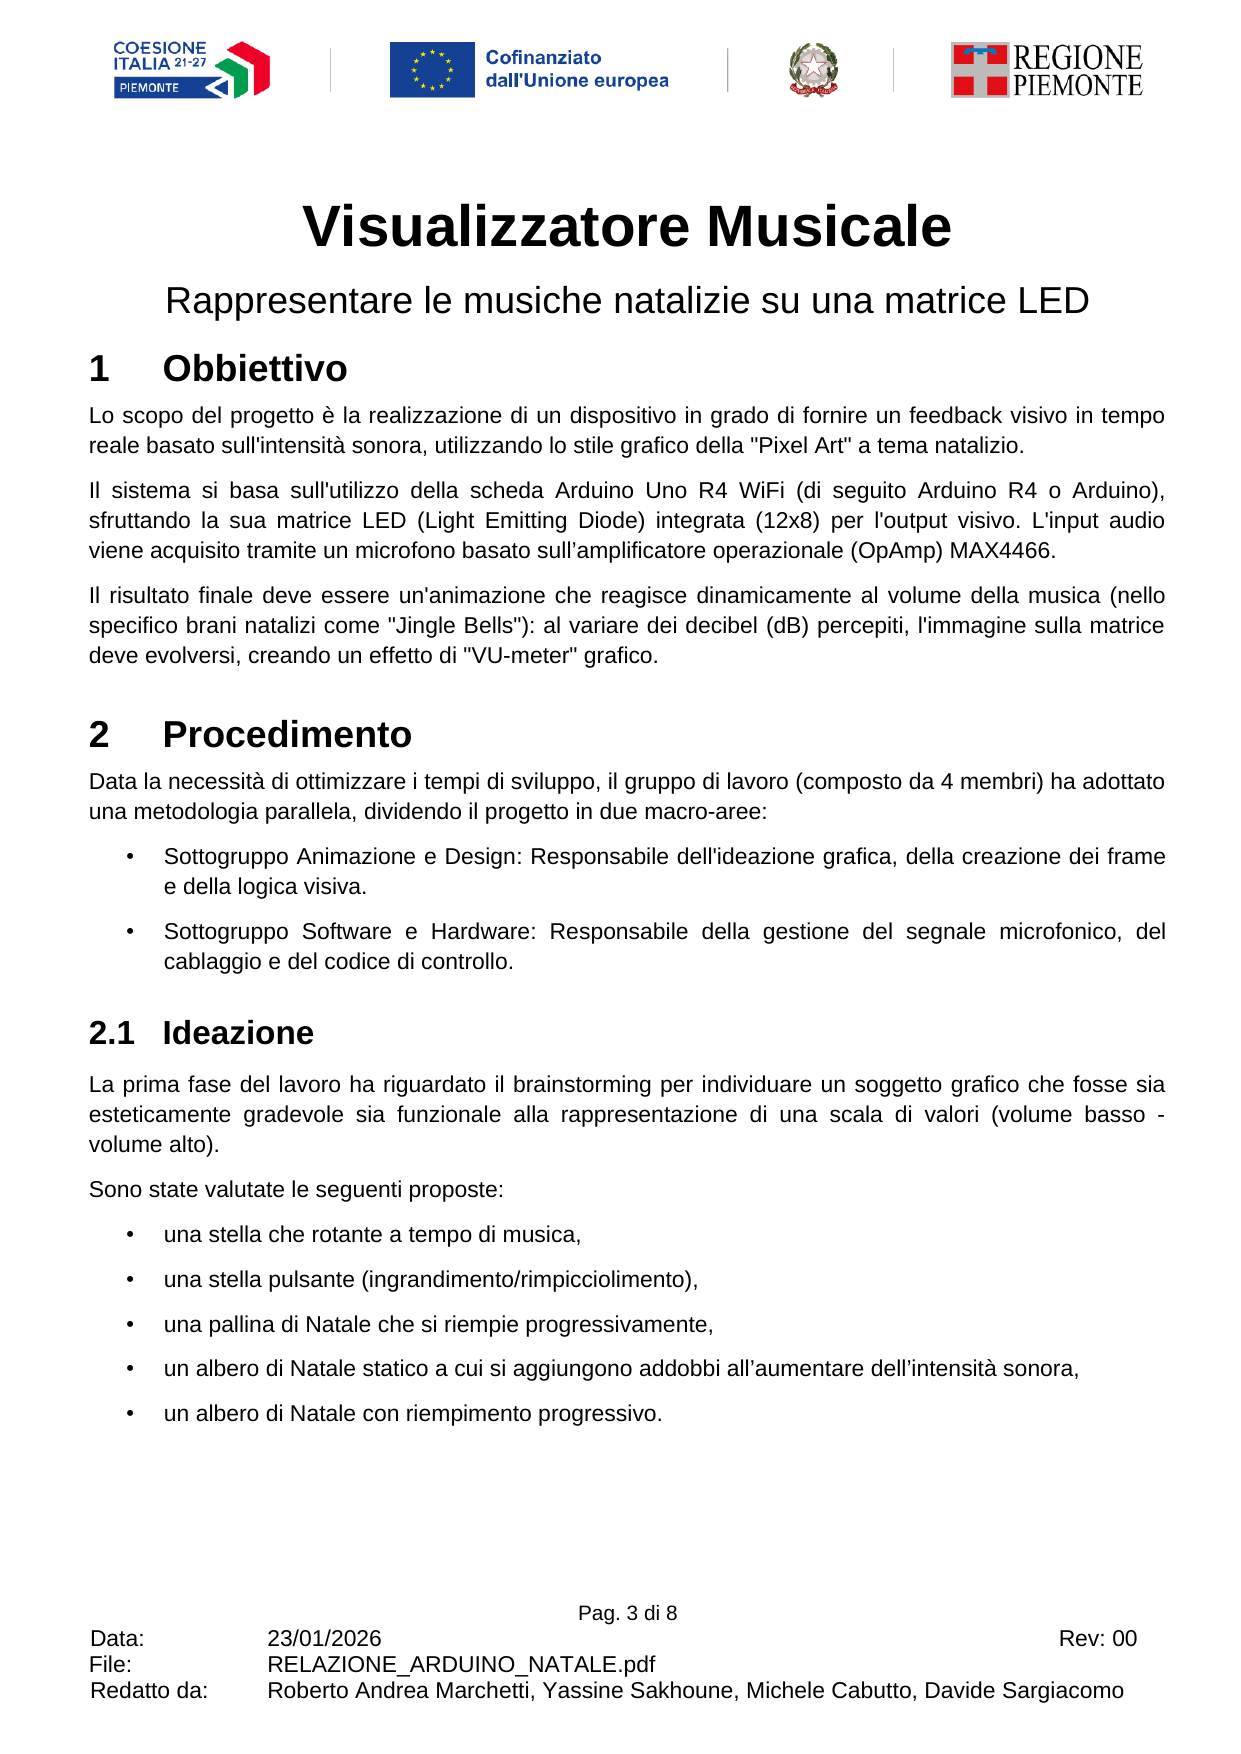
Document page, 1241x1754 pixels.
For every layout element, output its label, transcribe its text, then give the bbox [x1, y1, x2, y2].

subtitle Procedimento [89, 712, 1167, 755]
text La prima fase del lavoro ha riguardato il brainstorming per individuare un soggetto grafico che fosse sia esteticamente gradevole sia funzionale alla rappresentazione di una scala di valori (volume basso - volume alto). [89, 1071, 1167, 1158]
text Data la necessità di ottimizzare i tempi di sviluppo, il gruppo di lavoro (composto da 4 membri) ha adottato una metodologia parallela, dividendo il progetto in due macro-aree: [89, 768, 1167, 824]
text Sono state valutate le seguenti proposte: [89, 1176, 1167, 1203]
text Lo scopo del progetto è la realizzazione di un dispositivo in grado di fornire un feedback visivo in tempo reale basato sull'intensità sonora, utilizzando lo stile grafico della "Pixel Art" a tema natalizio. [89, 402, 1167, 458]
list una stella pulsante (ingrandimento/rimpicciolimento), [126, 1266, 1167, 1292]
subtitle Obbiettivo [89, 346, 1167, 389]
list una pallina di Natale che si riempie progressivamente, [126, 1311, 1167, 1337]
subtitle Ideazione [89, 1013, 1167, 1052]
text Il sistema si basa sull'utilizzo della scheda Arduino Uno R4 WiFi (di seguito Arduino R4 o Arduino), sfruttando la sua matrice LED (Light Emitting Diode) integrata (12x8) per l'output visivo. L'input audio viene acquisito tramite un microfono basato sull’amplificatore operazionale (OpAmp) MAX4466. [89, 477, 1167, 563]
text Il risultato finale deve essere un'animazione che reagisce dinamicamente al volume della musica (nello specifico brani natalizi come "Jingle Bells"): al variare dei decibel (dB) percepiti, l'immagine sulla matrice deve evolversi, creando un effetto di "VU-meter" grafico. [89, 582, 1167, 668]
list Sottogruppo Software e Hardware: Responsabile della gestione del segnale microfonico, del cablaggio e del codice di controllo. [126, 918, 1167, 974]
list un albero di Natale statico a cui si aggiungono addobbi all’aumentare dell’intensità sonora, [126, 1355, 1167, 1382]
text Visualizzatore Musicale [89, 192, 1167, 259]
list Sottogruppo Animazione e Design: Responsabile dell'ideazione grafica, della creazione dei frame e della logica visiva. [126, 843, 1167, 899]
picture [108, 29, 1147, 119]
list un albero di Natale con riempimento progressivo. [126, 1400, 1167, 1427]
text Rappresentare le musiche natalizie su una matrice LED [89, 278, 1167, 321]
list una stella che rotante a tempo di musica, [126, 1221, 1167, 1247]
